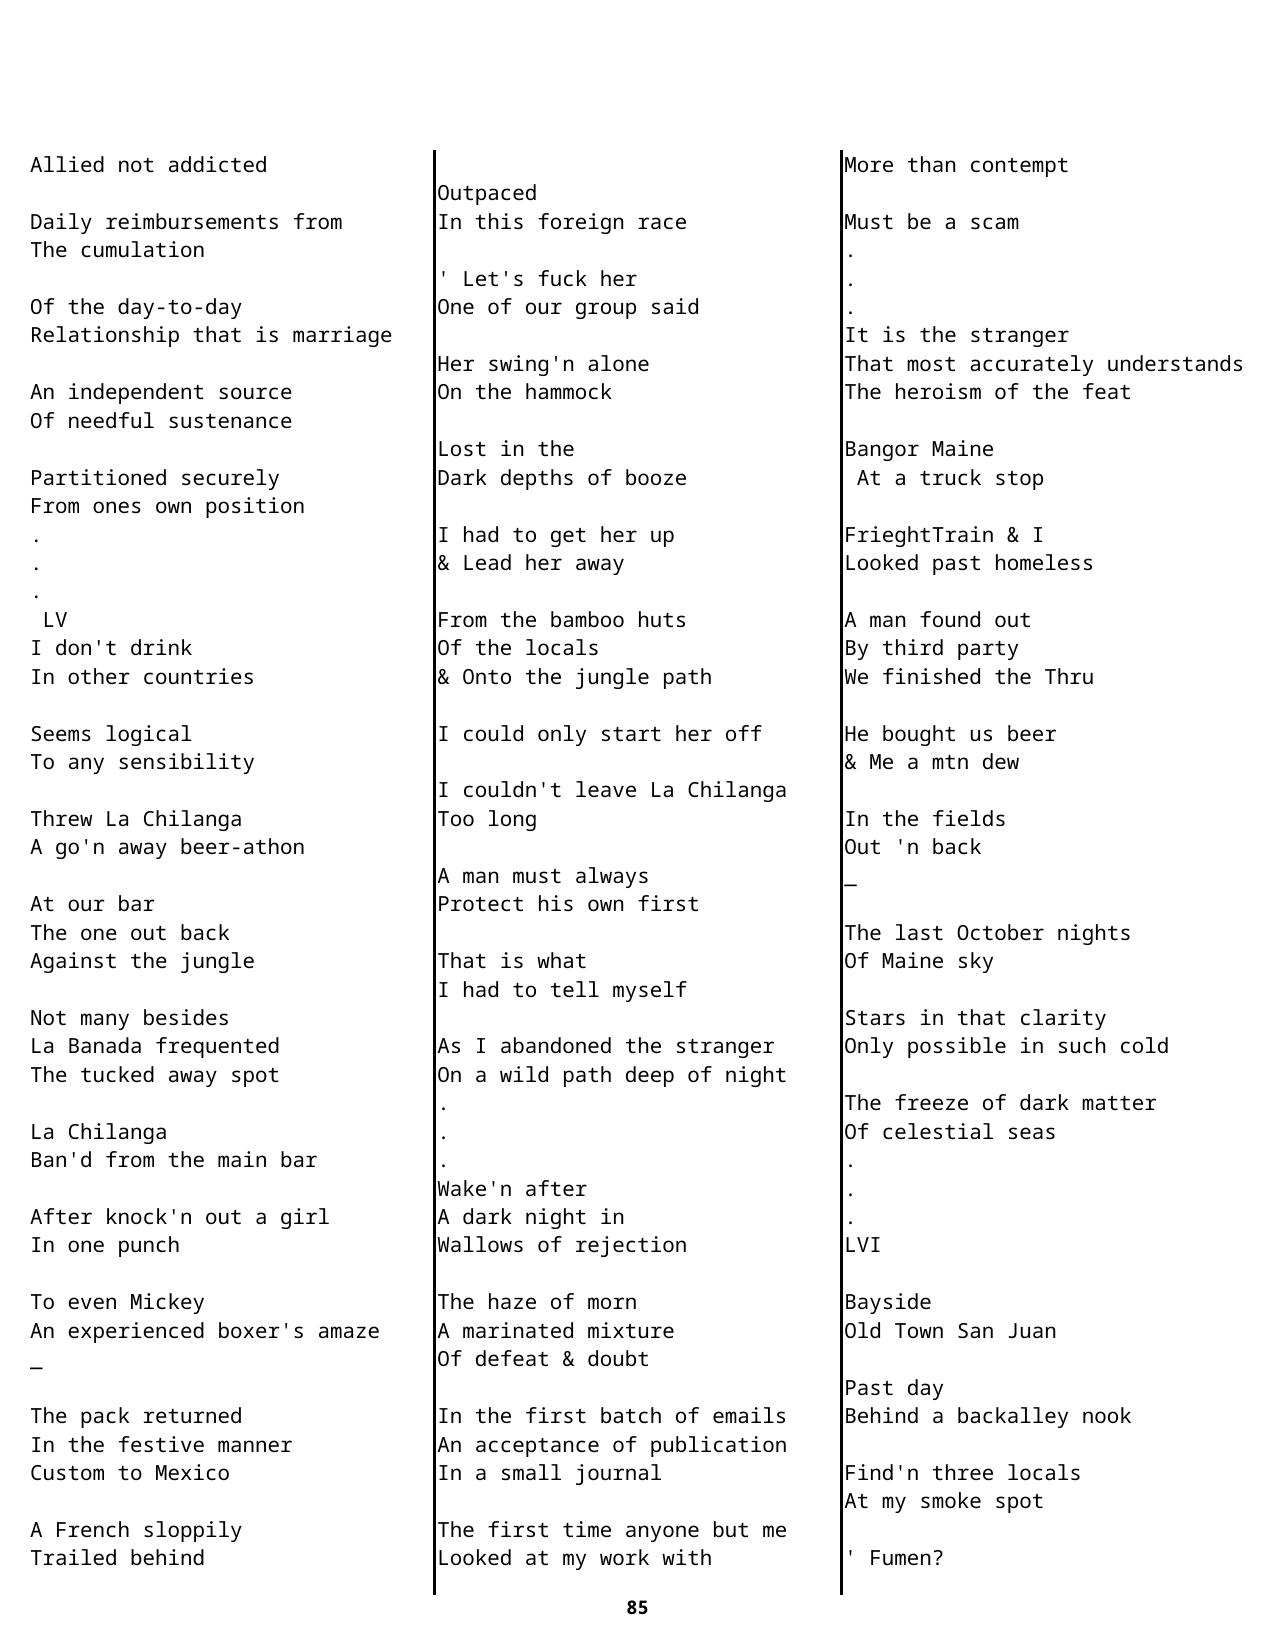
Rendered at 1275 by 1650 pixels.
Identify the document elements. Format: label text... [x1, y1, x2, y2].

text Must be a scam [844, 207, 1245, 235]
text A man must always [437, 861, 838, 889]
text Of defeat & doubt [437, 1344, 838, 1373]
text Protect his own first [437, 889, 838, 918]
text . [844, 264, 1245, 292]
text & Me a mtn dew [844, 747, 1245, 776]
text La Banada frequented [30, 1032, 431, 1060]
text The heroism of the feat [844, 377, 1245, 406]
text A man found out [844, 605, 1245, 633]
text A French sloppily [30, 1515, 431, 1543]
text As I abandoned the stranger [437, 1032, 838, 1060]
text At our bar [30, 889, 431, 918]
text . [437, 1145, 838, 1174]
text In a small journal [437, 1458, 838, 1487]
text Lost in the [437, 434, 838, 463]
text Too long [437, 804, 838, 832]
text Of celestial seas [844, 1117, 1245, 1145]
text A dark night in [437, 1202, 838, 1231]
text Threw La Chilanga [30, 804, 431, 832]
text Trailed behind [30, 1543, 431, 1572]
text _ [30, 1344, 431, 1373]
text By third party [844, 633, 1245, 662]
text At my smoke spot [844, 1487, 1245, 1515]
text Partitioned securely [30, 463, 431, 491]
text Wake'n after [437, 1174, 838, 1202]
text That most accurately understands [844, 349, 1245, 377]
text LVI [844, 1231, 1245, 1259]
text Her swing'n alone [437, 349, 838, 377]
text The first time anyone but me [437, 1515, 838, 1543]
text He bought us beer [844, 719, 1245, 747]
text Against the jungle [30, 946, 431, 975]
text Past day [844, 1373, 1245, 1401]
text The haze of morn [437, 1287, 838, 1316]
text Bayside [844, 1287, 1245, 1316]
text A go'n away beer-athon [30, 832, 431, 861]
text Of the day-to-day [30, 292, 431, 321]
text The tucked away spot [30, 1060, 431, 1088]
text Bangor Maine [844, 434, 1245, 463]
text . [437, 1088, 838, 1117]
text We finished the Thru [844, 662, 1245, 690]
text The pack returned [30, 1401, 431, 1430]
text Not many besides [30, 1003, 431, 1032]
text To any sensibility [30, 747, 431, 776]
text LV [30, 605, 431, 633]
text I don't drink [30, 633, 431, 662]
text La Chilanga [30, 1117, 431, 1145]
text Ban'd from the main bar [30, 1145, 431, 1174]
text I had to get her up [437, 520, 838, 548]
text At a truck stop [844, 463, 1245, 491]
text Of Maine sky [844, 946, 1245, 975]
text Relationship that is marriage [30, 321, 431, 349]
text On the hammock [437, 377, 838, 406]
text Looked at my work with [437, 1543, 838, 1572]
text ' Let's fuck her [437, 264, 838, 292]
text . [30, 520, 431, 548]
text On a wild path deep of night [437, 1060, 838, 1088]
text One of our group said [437, 292, 838, 321]
text In the fields [844, 804, 1245, 832]
text . [844, 292, 1245, 321]
text In one punch [30, 1231, 431, 1259]
text From ones own position [30, 491, 431, 520]
text I could only start her off [437, 719, 838, 747]
text . [844, 1145, 1245, 1174]
text Wallows of rejection [437, 1231, 838, 1259]
text A marinated mixture [437, 1316, 838, 1344]
text In the festive manner [30, 1430, 431, 1458]
text I couldn't leave La Chilanga [437, 776, 838, 804]
text . [844, 235, 1245, 264]
text . [844, 1202, 1245, 1231]
text In other countries [30, 662, 431, 690]
text Outpaced [437, 178, 838, 207]
text An acceptance of publication [437, 1430, 838, 1458]
text . [30, 577, 431, 605]
text Of needful sustenance [30, 406, 431, 434]
text Daily reimbursements from [30, 207, 431, 235]
text Old Town San Juan [844, 1316, 1245, 1344]
text It is the stranger [844, 321, 1245, 349]
text Of the locals [437, 633, 838, 662]
text _ [844, 861, 1245, 889]
text That is what [437, 946, 838, 975]
text Allied not addicted [30, 150, 431, 178]
text Out 'n back [844, 832, 1245, 861]
text Custom to Mexico [30, 1458, 431, 1487]
text An experienced boxer's amaze [30, 1316, 431, 1344]
text . [437, 1117, 838, 1145]
text . [844, 1174, 1245, 1202]
text After knock'n out a girl [30, 1202, 431, 1231]
text Only possible in such cold [844, 1032, 1245, 1060]
text Dark depths of booze [437, 463, 838, 491]
text More than contempt [844, 150, 1245, 178]
text Behind a backalley nook [844, 1401, 1245, 1430]
text In this foreign race [437, 207, 838, 235]
text & Onto the jungle path [437, 662, 838, 690]
text An independent source [30, 377, 431, 406]
text . [30, 548, 431, 577]
text The freeze of dark matter [844, 1088, 1245, 1117]
text I had to tell myself [437, 975, 838, 1003]
text In the first batch of emails [437, 1401, 838, 1430]
text Find'n three locals [844, 1458, 1245, 1487]
text Stars in that clarity [844, 1003, 1245, 1032]
text ' Fumen? [844, 1543, 1245, 1572]
text The one out back [30, 918, 431, 946]
text The last October nights [844, 918, 1245, 946]
text Seems logical [30, 719, 431, 747]
text The cumulation [30, 235, 431, 264]
text From the bamboo huts [437, 605, 838, 633]
text Looked past homeless [844, 548, 1245, 577]
text & Lead her away [437, 548, 838, 577]
text FrieghtTrain & I [844, 520, 1245, 548]
text To even Mickey [30, 1287, 431, 1316]
